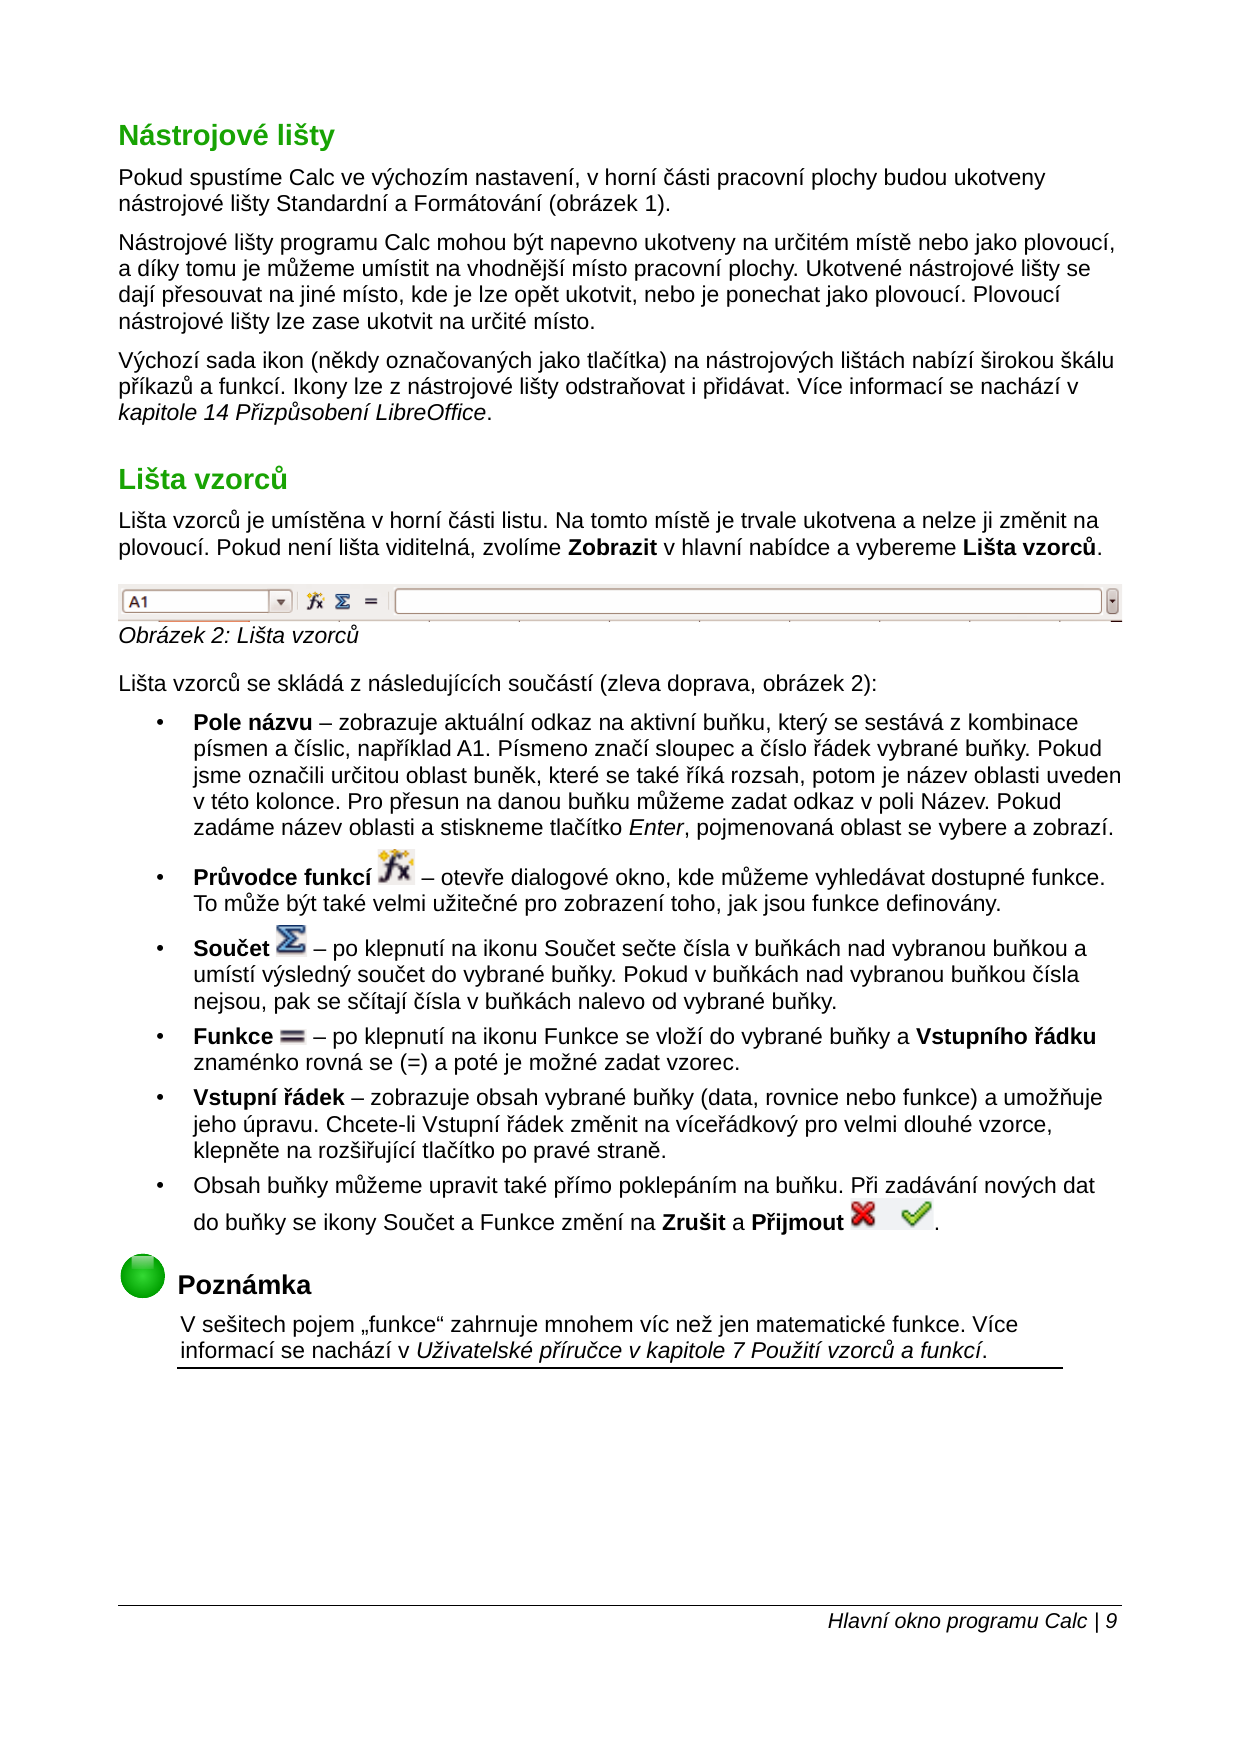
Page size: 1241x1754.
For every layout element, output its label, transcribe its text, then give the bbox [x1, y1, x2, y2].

picture [850, 1198, 934, 1230]
list Součet – po klepnutí na ikonu Součet sečte čísla v buňkách nad vybranou buňkou a umístí výsledný součet do vybrané buňky. Pokud v buňkách nad vybranou buňkou čísla nejsou, pak se sčítají čísla v buňkách nalevo od vybrané buňky. [156, 925, 1122, 1014]
picture [377, 849, 416, 885]
text Obrázek 2: Lišta vzorců [118, 622, 1122, 648]
text Pokud spustíme Calc ve výchozím nastavení, v horní části pracovní plochy budou ukotveny nástrojové lišty Standardní a Formátování (obrázek 1). [118, 163, 1122, 216]
list Pole názvu – zobrazuje aktuální odkaz na aktivní buňku, který se sestává z kombinace písmen a číslic, například A1. Písmeno značí sloupec a číslo řádek vybrané buňky. Pokud jsme označili určitou oblast buněk, které se také říká rozsah, potom je název oblasti uveden v této kolonce. Pro přesun na danou buňku můžeme zadat odkaz v poli Název. Pokud zadáme název oblasti a stiskneme tlačítko Enter, pojmenovaná oblast se vybere a zobrazí. [156, 709, 1122, 841]
picture [118, 584, 1123, 622]
picture [279, 1029, 307, 1045]
text V sešitech pojem „funkce“ zahrnuje mnohem víc než jen matematické funkce. Více informací se nachází v Uživatelské příručce v kapitole 7 Použití vzorců a funkcí. [177, 1308, 1063, 1367]
subtitle Nástrojové lišty [118, 118, 1122, 152]
picture [275, 925, 308, 957]
list Průvodce funkcí – otevře dialogové okno, kde můžeme vyhledávat dostupné funkce. To může být také velmi užitečné pro zobrazení toho, jak jsou funkce definovány. [156, 849, 1122, 916]
list Obsah buňky můžeme upravit také přímo poklepáním na buňku. Při zadávání nových dat do buňky se ikony Součet a Funkce změní na Zrušit a Přijmout . [156, 1172, 1122, 1235]
subtitle Lišta vzorců [118, 462, 1122, 495]
text Nástrojové lišty programu Calc mohou být napevno ukotveny na určitém místě nebo jako plovoucí, a díky tomu je můžeme umístit na vhodnější místo pracovní plochy. Ukotvené nástrojové lišty se dají přesouvat na jiné místo, kde je lze opět ukotvit, nebo je ponechat jako plovoucí. Plovoucí nástrojové lišty lze zase ukotvit na určité místo. [118, 229, 1122, 334]
list Vstupní řádek – zobrazuje obsah vybrané buňky (data, rovnice nebo funkce) a umožňuje jeho úpravu. Chcete-li Vstupní řádek změnit na víceřádkový pro velmi dlouhé vzorce, klepněte na rozšiřující tlačítko po pravé straně. [156, 1084, 1122, 1163]
text Lišta vzorců je umístěna v horní části listu. Na tomto místě je trvale ukotvena a nelze ji změnit na plovoucí. Pokud není lišta viditelná, zvolíme Zobrazit v hlavní nabídce a vybereme Lišta vzorců. [118, 507, 1122, 560]
text Výchozí sada ikon (někdy označovaných jako tlačítka) na nástrojových lištách nabízí širokou škálu příkazů a funkcí. Ikony lze z nástrojové lišty odstraňovat i přidávat. Více informací se nachází v kapitole 14 Přizpůsobení LibreOffice. [118, 347, 1122, 426]
text Lišta vzorců se skládá z následujících součástí (zleva doprava, obrázek 2): [118, 670, 1122, 696]
subtitle Poznámka [118, 1251, 1122, 1301]
list Funkce – po klepnutí na ikonu Funkce se vloží do vybrané buňky a Vstupního řádku znaménko rovná se (=) a poté je možné zadat vzorec. [156, 1023, 1122, 1076]
